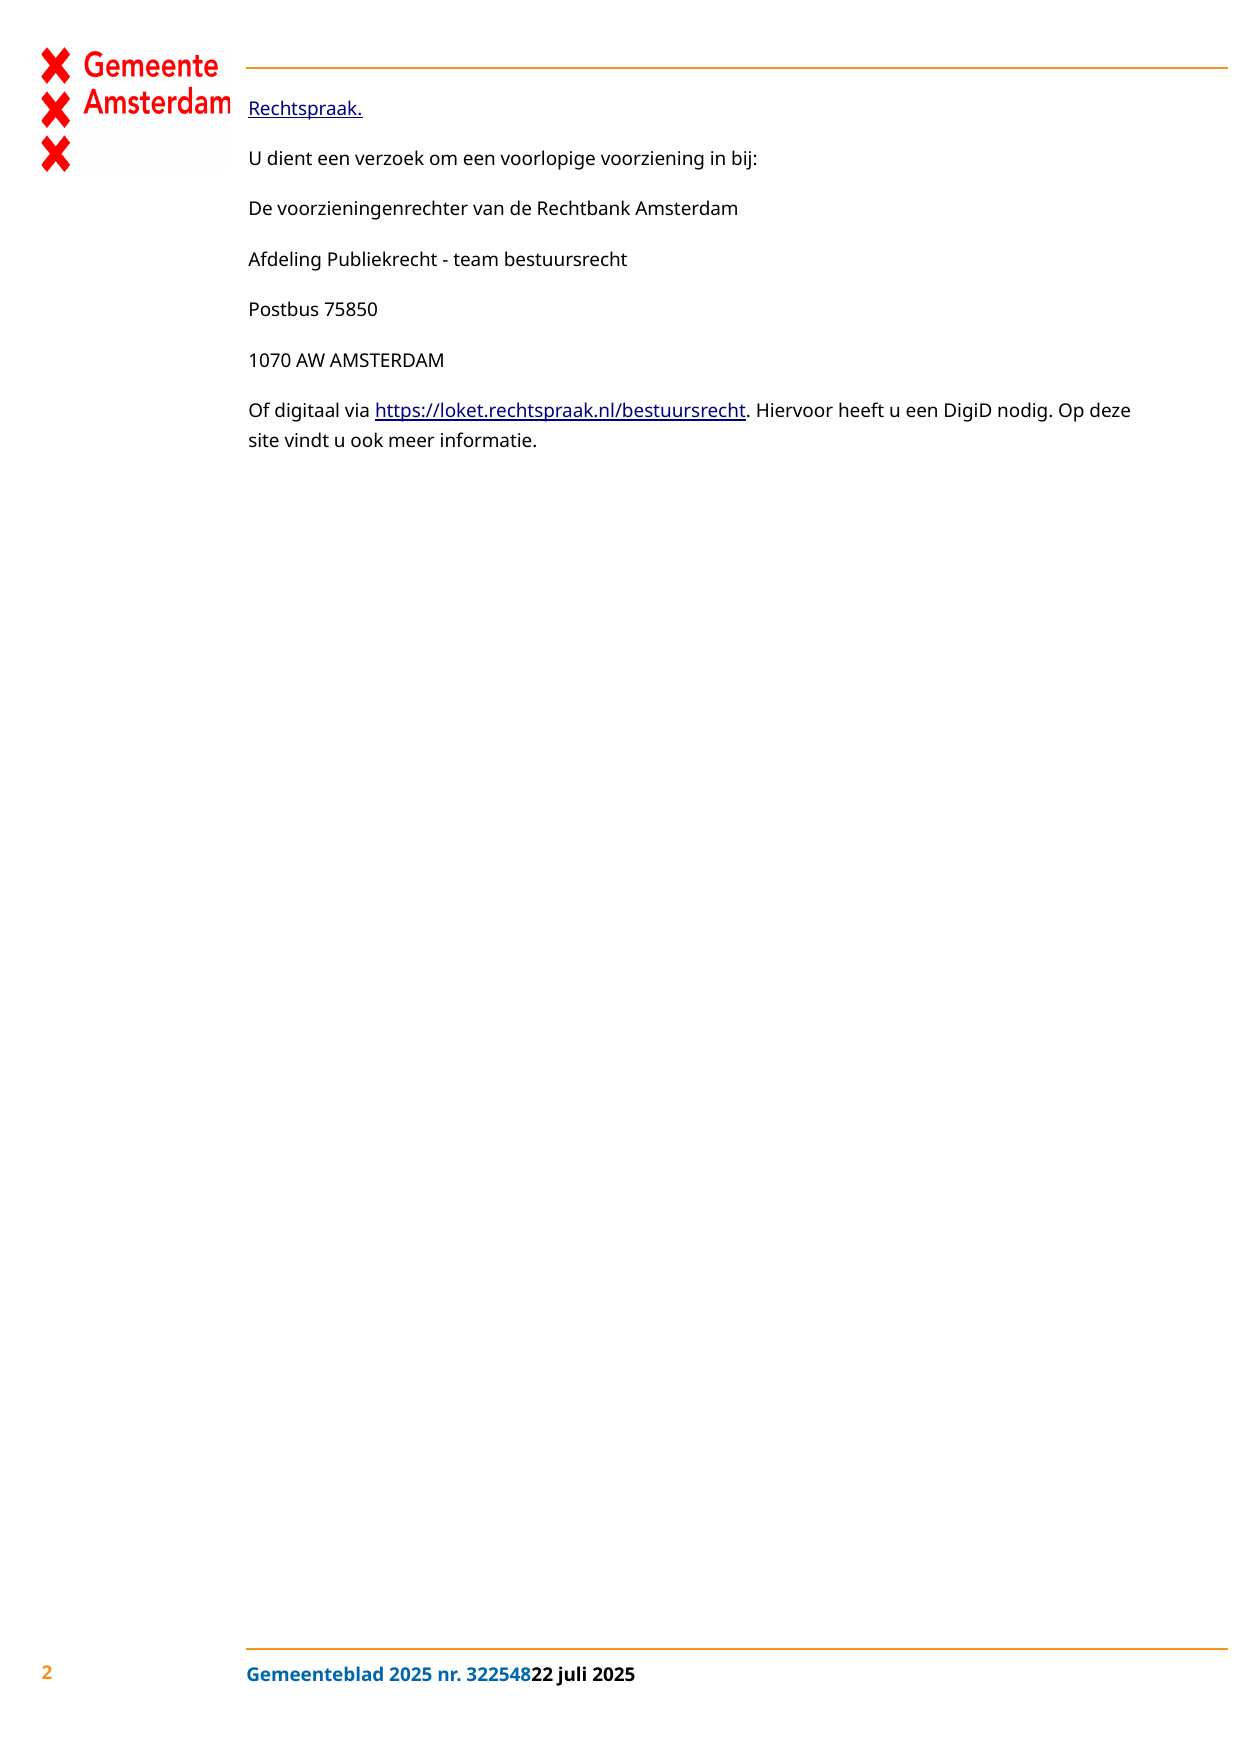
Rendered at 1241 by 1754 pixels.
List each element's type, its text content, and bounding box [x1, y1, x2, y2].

text Postbus 75850 [248, 296, 1152, 322]
text Of digitaal via https://loket.rechtspraak.nl/bestuursrecht. Hiervoor heeft u een DigiD nodig. Op deze site vindt u ook meer informatie. [248, 397, 1152, 453]
text De voorzieningenrechter van de Rechtbank Amsterdam [248, 196, 1152, 221]
picture [41, 47, 231, 172]
text U dient een verzoek om een voorlopige voorziening in bij: [248, 145, 1152, 171]
text Afdeling Publiekrecht - team bestuursrecht [248, 246, 1152, 272]
text Rechtspraak. [248, 95, 1152, 121]
text 1070 AW AMSTERDAM [248, 347, 1152, 373]
